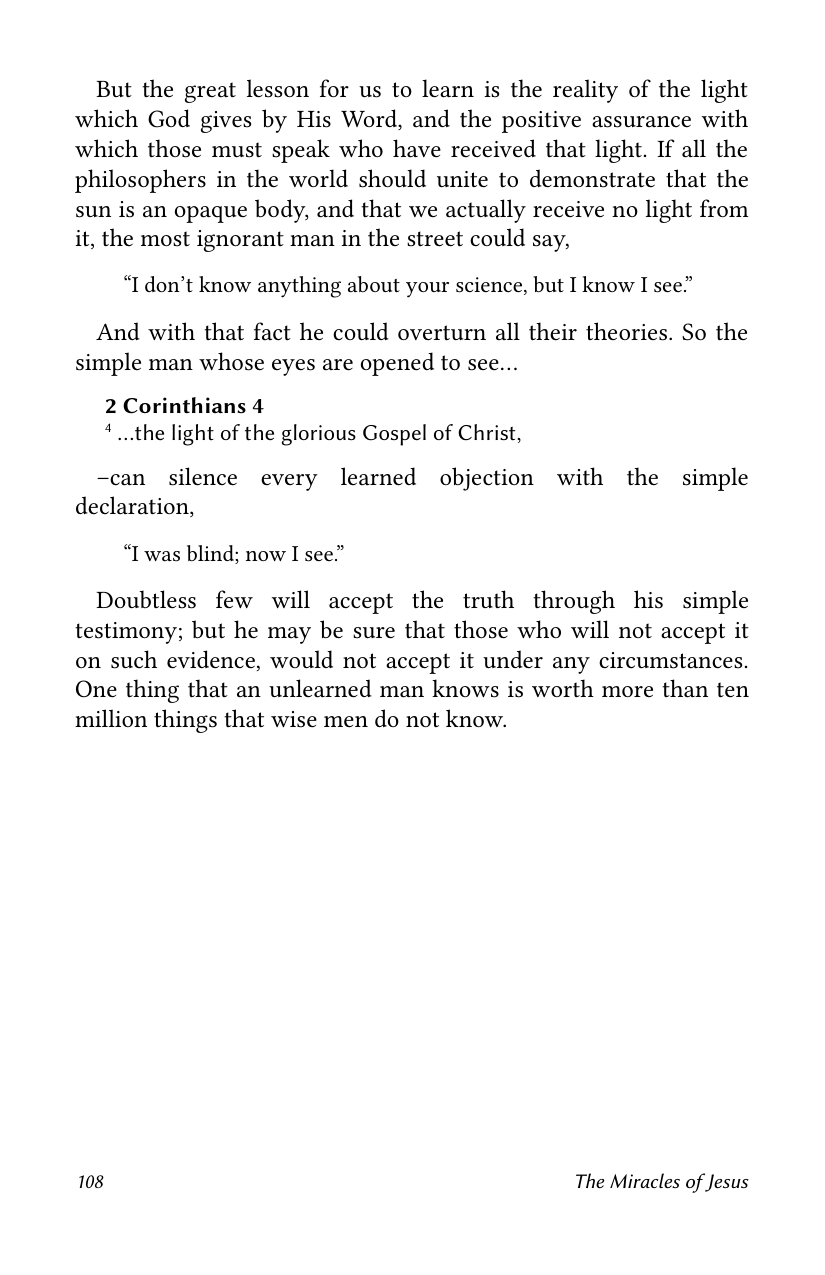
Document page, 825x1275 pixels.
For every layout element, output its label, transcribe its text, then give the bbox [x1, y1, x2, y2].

text Doubtless few will accept the truth through his simple testimony; but he may be sure that those who will not accept it on such evidence, would not accept it under any circumstances. One thing that an unlearned man knows is worth more than ten million things that wise men do not know. [75, 586, 750, 734]
text “I don’t know anything about your science, but I know I see.” [105, 272, 720, 298]
text –can silence every learned objection with the simple declaration, [75, 463, 750, 521]
text “I was blind; now I see.” [105, 540, 720, 567]
text 4 ...the light of the glorious Gospel of Christ, [105, 420, 720, 446]
text But the great lesson for us to learn is the reality of the light which God gives by His Word, and the positive assurance with which those must speak who have received that light. If all the philosophers in the world should unite to demonstrate that the sun is an opaque body, and that we actually receive no light from it, the most ignorant man in the street could say, [75, 75, 750, 253]
text 2 Corinthians 4 [105, 393, 750, 419]
text And with that fact he could overturn all their theories. So the simple man whose eyes are opened to see… [75, 318, 750, 376]
